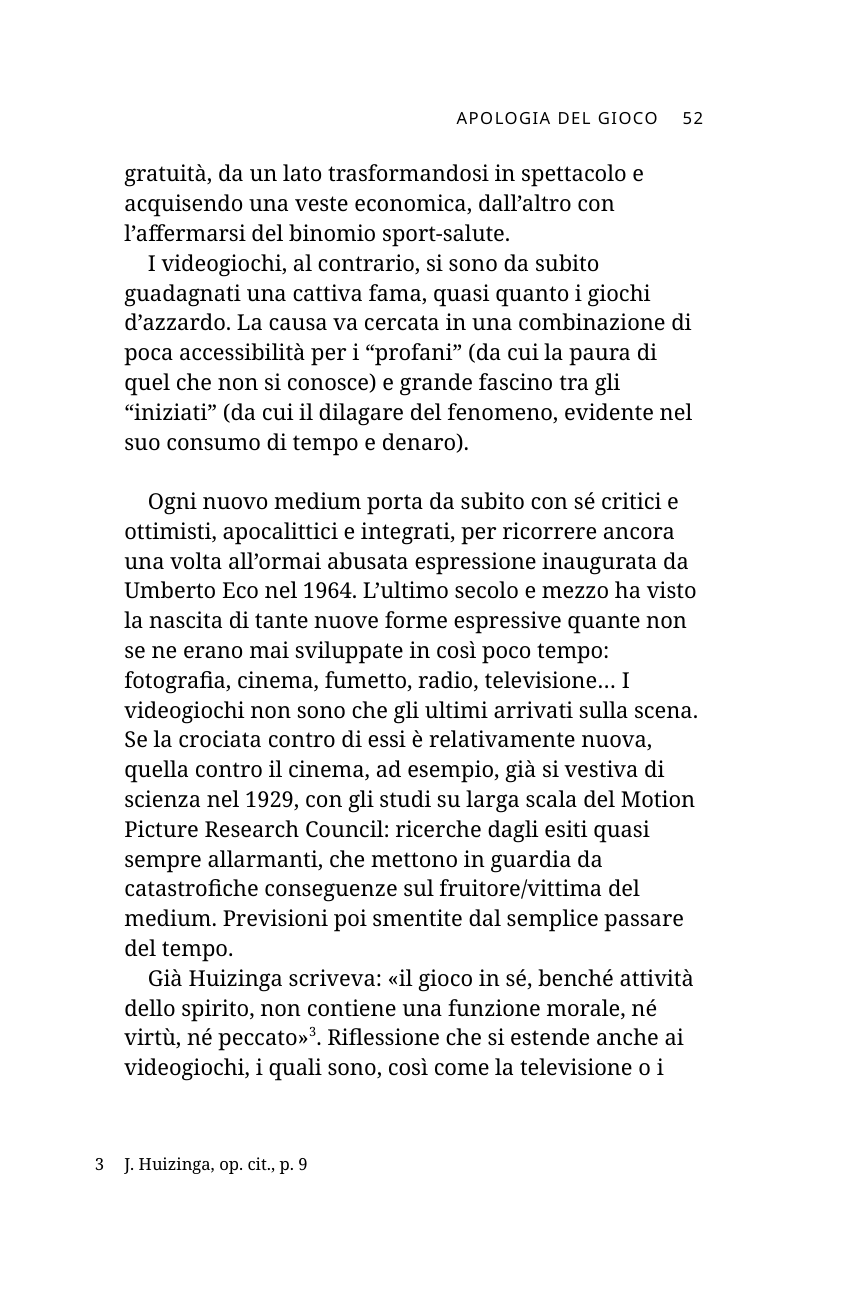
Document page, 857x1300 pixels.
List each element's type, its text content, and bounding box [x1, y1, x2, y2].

text gratuità, da un lato trasformandosi in spettacolo e acquisendo una veste economica, dall’altro con l’affermarsi del binomio sport-salute. [124, 158, 703, 248]
text J. Huizinga, op. cit., p. 9 [94, 1152, 703, 1175]
text I videogiochi, al contrario, si sono da subito guadagnati una cattiva fama, quasi quanto i giochi d’azzardo. La causa va cercata in una combinazione di poca accessibilità per i “profani” (da cui la paura di quel che non si conosce) e grande fascino tra gli “iniziati” (da cui il dilagare del fenomeno, evidente nel suo consumo di tempo e denaro). [124, 248, 703, 456]
text Già Huizinga scriveva: «il gioco in sé, benché attività dello spirito, non contiene una funzione morale, né virtù, né peccato». Riflessione che si estende anche ai videogiochi, i quali sono, così come la televisione o i [124, 963, 703, 1082]
text Ogni nuovo medium porta da subito con sé critici e ottimisti, apocalittici e integrati, per ricorrere ancora una volta all’ormai abusata espressione inaugurata da Umberto Eco nel 1964. L’ultimo secolo e mezzo ha visto la nascita di tante nuove forme espressive quante non se ne erano mai sviluppate in così poco tempo: fotografia, cinema, fumetto, radio, televisione… I videogiochi non sono che gli ultimi arrivati sulla scena. Se la crociata contro di essi è relativamente nuova, quella contro il cinema, ad esempio, già si vestiva di scienza nel 1929, con gli studi su larga scala del Motion Picture Research Council: ricerche dagli esiti quasi sempre allarmanti, che mettono in guardia da catastrofiche conseguenze sul fruitore/vittima del medium. Previsioni poi smentite dal semplice passare del tempo. [124, 486, 703, 963]
